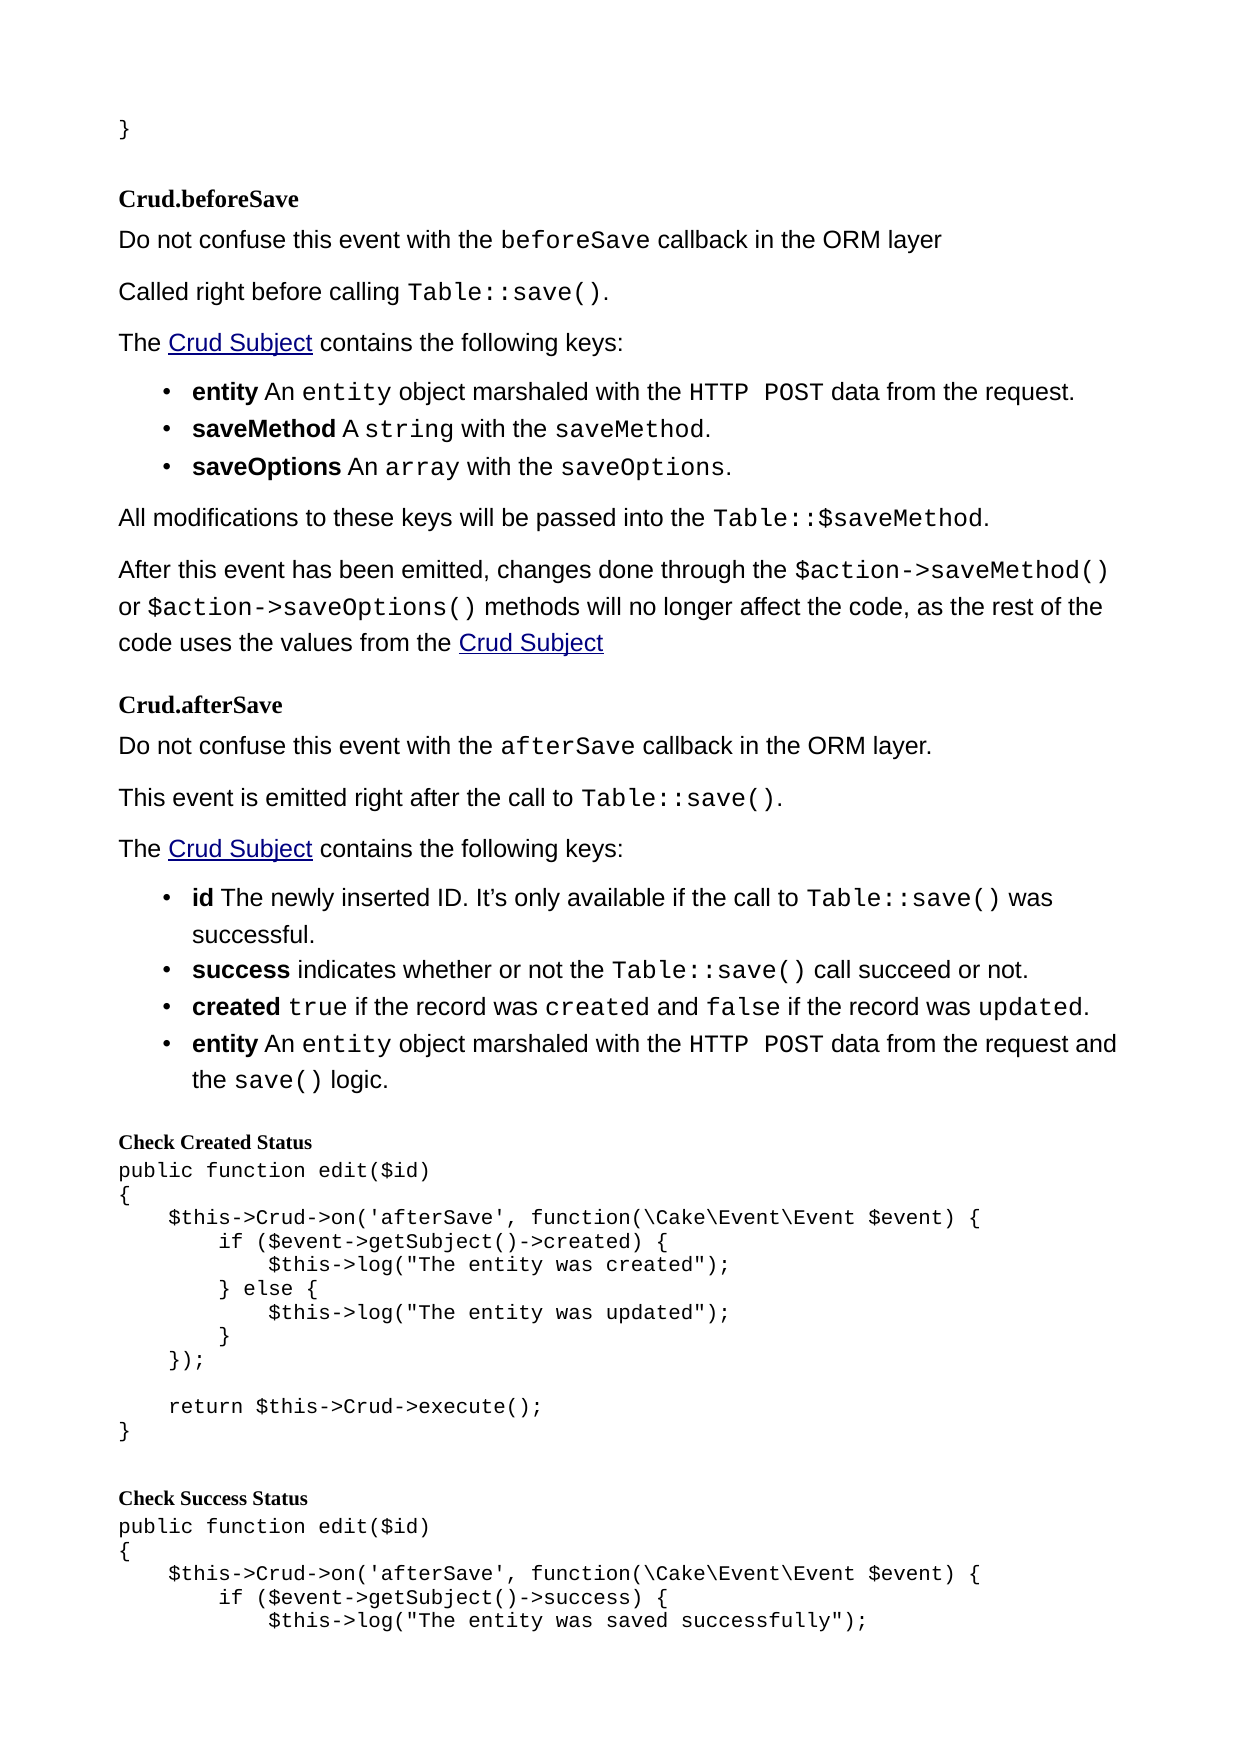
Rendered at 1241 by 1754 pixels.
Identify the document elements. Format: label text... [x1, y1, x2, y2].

list created true if the record was created and false if the record was updated. [162, 992, 1122, 1023]
text Do not confuse this event with the beforeSave callback in the ORM layer [118, 225, 1122, 256]
text After this event has been emitted, changes done through the $action->saveMethod() or $action->saveOptions() methods will no longer affect the code, as the rest of the code uses the values from the Crud Subject [118, 555, 1122, 657]
text if ($event->getSubject()->created) { [118, 1231, 1122, 1254]
subtitle Crud.beforeSave [118, 184, 1122, 212]
text }); [118, 1349, 1122, 1373]
text } else { [118, 1278, 1122, 1302]
list success indicates whether or not the Table::save() call succeed or not. [162, 954, 1122, 986]
subtitle Crud.afterSave [118, 690, 1122, 718]
text { [118, 1539, 1122, 1563]
text { [118, 1183, 1122, 1207]
list saveMethod A string with the saveMethod. [162, 414, 1122, 445]
text This event is emitted right after the call to Table::save(). [118, 783, 1122, 814]
text $this->log("The entity was created"); [118, 1254, 1122, 1278]
text $this->Crud->on('afterSave', function(\Cake\Event\Event $event) { [118, 1207, 1122, 1231]
text $this->log("The entity was updated"); [118, 1302, 1122, 1325]
list entity An entity object marshaled with the HTTP POST data from the request. [162, 377, 1122, 408]
list entity An entity object marshaled with the HTTP POST data from the request and the save() logic. [162, 1029, 1122, 1096]
text } [118, 1420, 1122, 1444]
text if ($event->getSubject()->success) { [118, 1587, 1122, 1611]
text All modifications to these keys will be passed into the Table::$saveMethod. [118, 503, 1122, 534]
subtitle Check Created Status [118, 1129, 1122, 1154]
text public function edit($id) [118, 1160, 1122, 1183]
text The Crud Subject contains the following keys: [118, 328, 1122, 357]
text The Crud Subject contains the following keys: [118, 834, 1122, 863]
text } [118, 1325, 1122, 1349]
text Do not confuse this event with the afterSave callback in the ORM layer. [118, 731, 1122, 762]
text $this->Crud->on('afterSave', function(\Cake\Event\Event $event) { [118, 1563, 1122, 1587]
text } [118, 118, 1122, 142]
text return $this->Crud->execute(); [118, 1396, 1122, 1420]
text public function edit($id) [118, 1516, 1122, 1539]
text $this->log("The entity was saved successfully"); [118, 1611, 1122, 1634]
list saveOptions An array with the saveOptions. [162, 452, 1122, 482]
list id The newly inserted ID. It’s only available if the call to Table::save() was successful. [162, 883, 1122, 949]
subtitle Check Success Status [118, 1486, 1122, 1510]
text Called right before calling Table::save(). [118, 277, 1122, 308]
